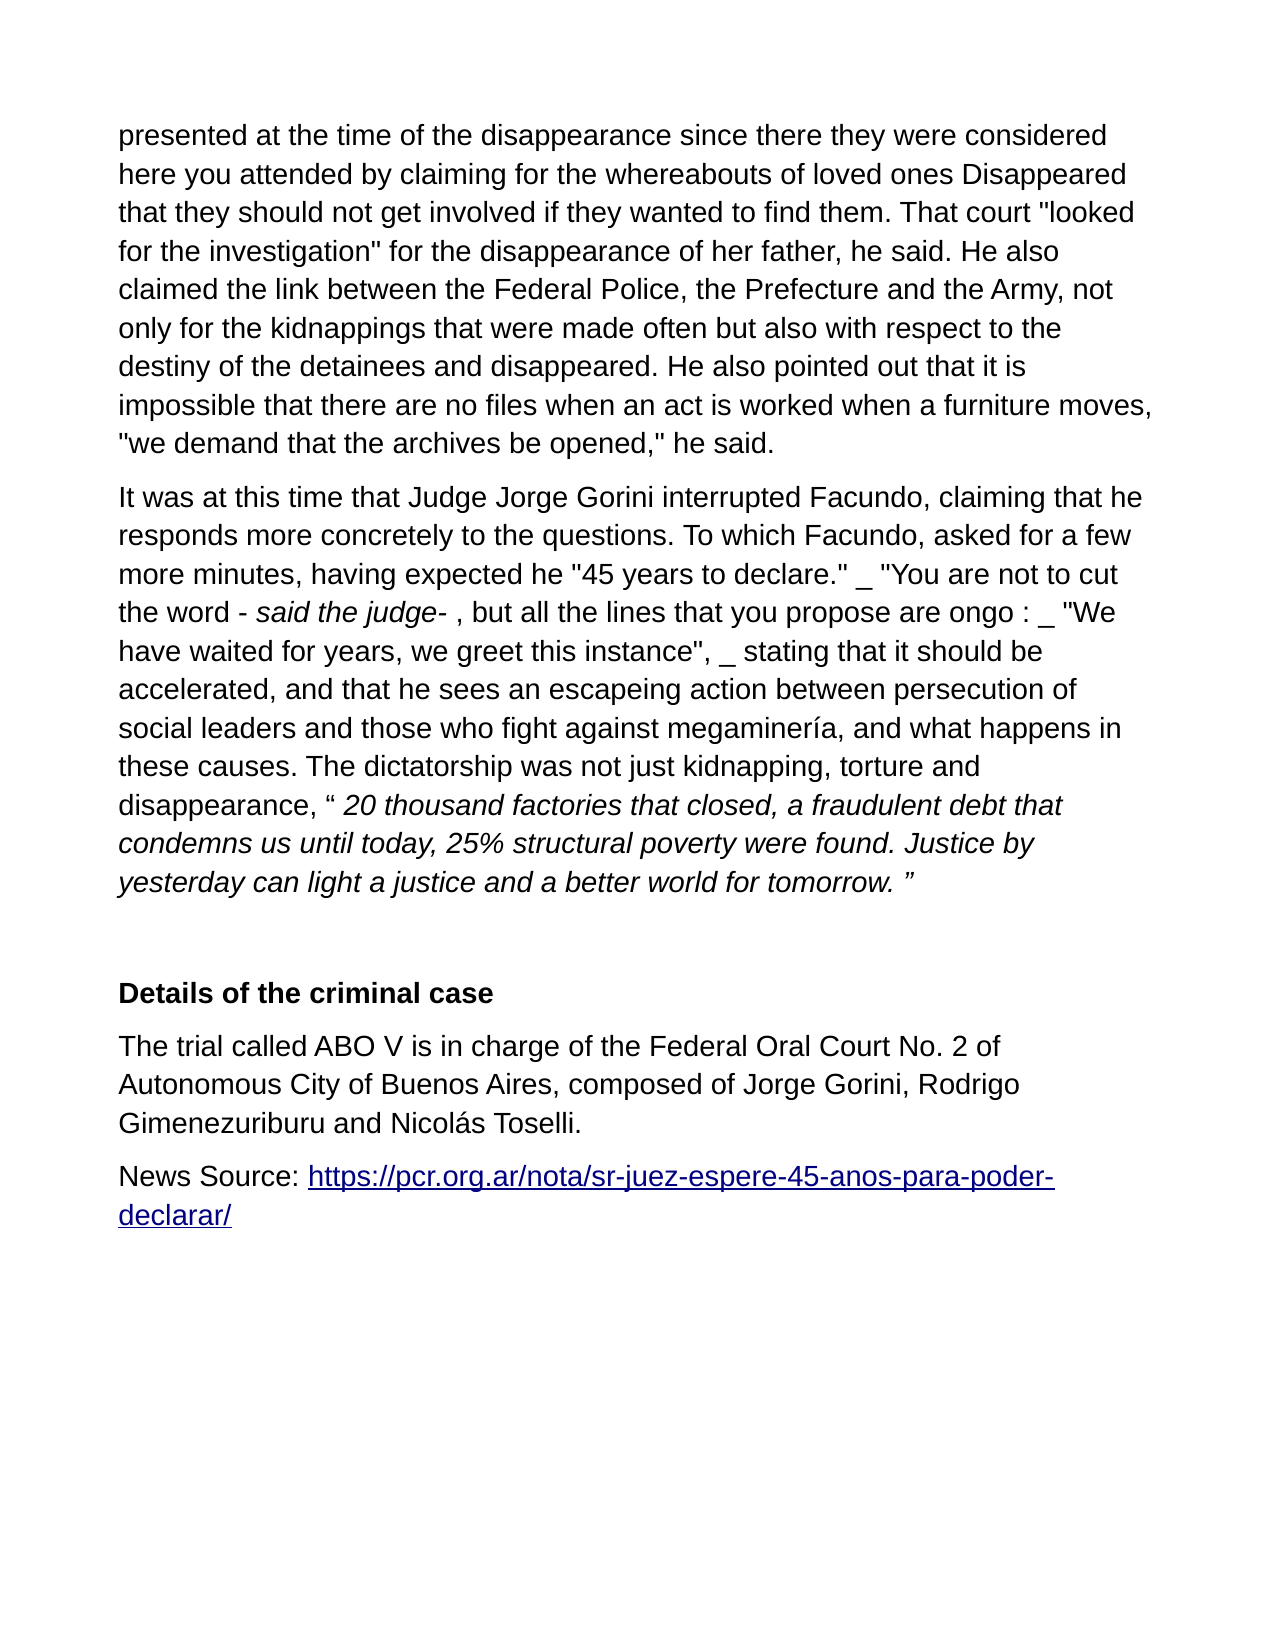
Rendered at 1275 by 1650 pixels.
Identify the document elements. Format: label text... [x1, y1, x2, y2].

text It was at this time that Judge Jorge Gorini interrupted Facundo, claiming that he responds more concretely to the questions. To which Facundo, asked for a few more minutes, having expected he "45 years to declare." _ "You are not to cut the word - said the judge- , but all the lines that you propose are ongo : _ "We have waited for years, we greet this instance", _ stating that it should be accelerated, and that he sees an escapeing action between persecution of social leaders and those who fight against megaminería, and what happens in these causes. The dictatorship was not just kidnapping, torture and disappearance, “ 20 thousand factories that closed, a fraudulent debt that condemns us until today, 25% structural poverty were found. Justice by yesterday can light a justice and a better world for tomorrow. ” [118, 479, 1157, 898]
text The trial called ABO V is in charge of the Federal Oral Court No. 2 of Autonomous City of Buenos Aires, composed of Jorge Gorini, Rodrigo Gimenezuriburu and Nicolás Toselli. [118, 1029, 1157, 1139]
text News Source: https://pcr.org.ar/nota/sr-juez-espere-45-anos-para-poder-declarar/ [118, 1159, 1157, 1231]
text presented at the time of the disappearance since there they were considered here you attended by claiming for the whereabouts of loved ones Disappeared that they should not get involved if they wanted to find them. That court "looked for the investigation" for the disappearance of her father, he said. He also claimed the link between the Federal Police, the Prefecture and the Army, not only for the kidnappings that were made often but also with respect to the destiny of the detainees and disappeared. He also pointed out that it is impossible that there are no files when an act is worked when a furniture moves, "we demand that the archives be opened," he said. [118, 118, 1157, 460]
text Details of the criminal case [118, 976, 1157, 1009]
